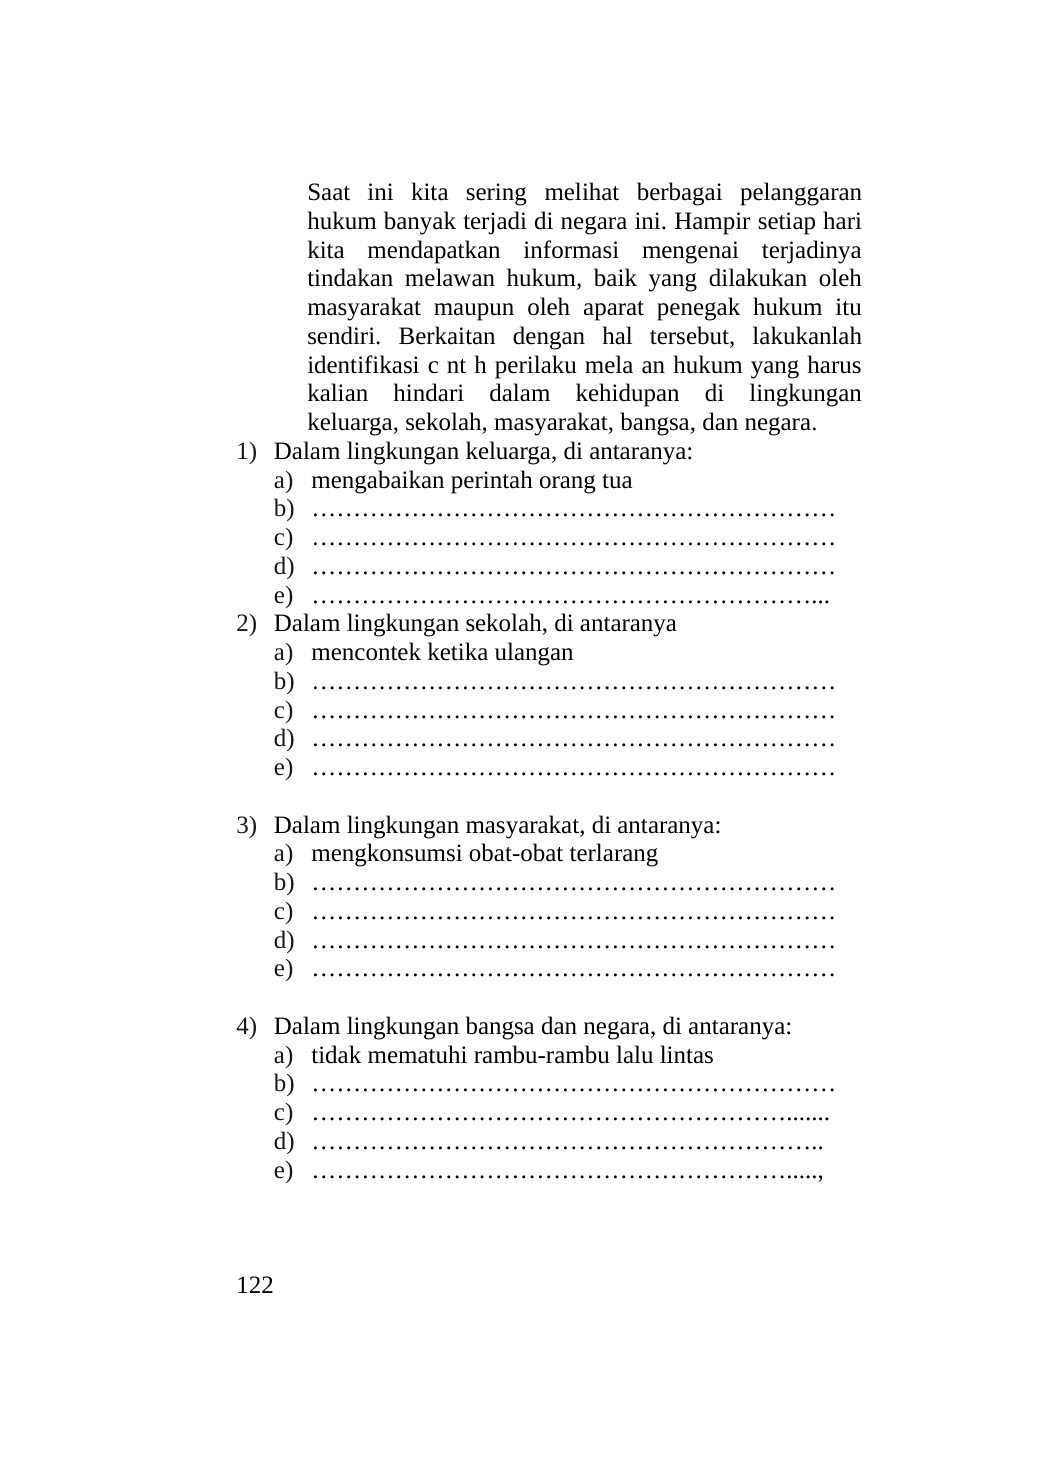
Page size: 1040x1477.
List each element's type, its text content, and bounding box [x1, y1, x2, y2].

list mengkonsumsi obat-obat terlarang [274, 838, 862, 867]
list …………………………………………………….. [311, 1126, 862, 1155]
list ……………………………………………………… [274, 493, 862, 522]
list ……………………………………………………… [274, 723, 862, 752]
list ……………………………………………………… [311, 752, 862, 781]
list Dalam lingkungan keluarga, di antaranya: [274, 436, 862, 465]
list ……………………………………………………… [311, 522, 862, 551]
list Dalam lingkungan masyarakat, di antaranya: [274, 810, 862, 838]
list …………………………………………………....... [311, 1097, 862, 1126]
list …………………………………………………....., [311, 1155, 862, 1183]
list Dalam lingkungan sekolah, di antaranya [236, 608, 862, 637]
list ……………………………………………………… [311, 551, 862, 580]
list ……………………………………………………… [311, 867, 862, 896]
list Dalam lingkungan bangsa dan negara, di antaranya: [274, 1011, 862, 1040]
text Saat ini kita sering melihat berbagai pelanggaran hukum banyak terjadi di negara ini. Hampir setiap hari kita mendapatkan informasi mengenai terjadinya tindakan melawan hukum, baik yang dilakukan oleh masyarakat maupun oleh aparat penegak hukum itu sendiri. Berkaitan dengan hal tersebut, lakukanlah identifikasi c nt h perilaku mela an hukum yang harus kalian hindari dalam kehidupan di lingkungan keluarga, sekolah, masyarakat, bangsa, dan negara. [307, 177, 862, 436]
list ……………………………………………………... [311, 580, 862, 608]
list mencontek ketika ulangan [311, 637, 862, 666]
list ……………………………………………………… [311, 896, 862, 925]
list mengabaikan perintah orang tua [311, 465, 862, 493]
list ……………………………………………………… [311, 925, 862, 953]
list ……………………………………………………… [311, 695, 862, 723]
list tidak mematuhi rambu-rambu lalu lintas [311, 1040, 862, 1068]
list ……………………………………………………… [311, 666, 862, 695]
list ……………………………………………………… [274, 1068, 862, 1097]
list ……………………………………………………… [274, 953, 862, 982]
